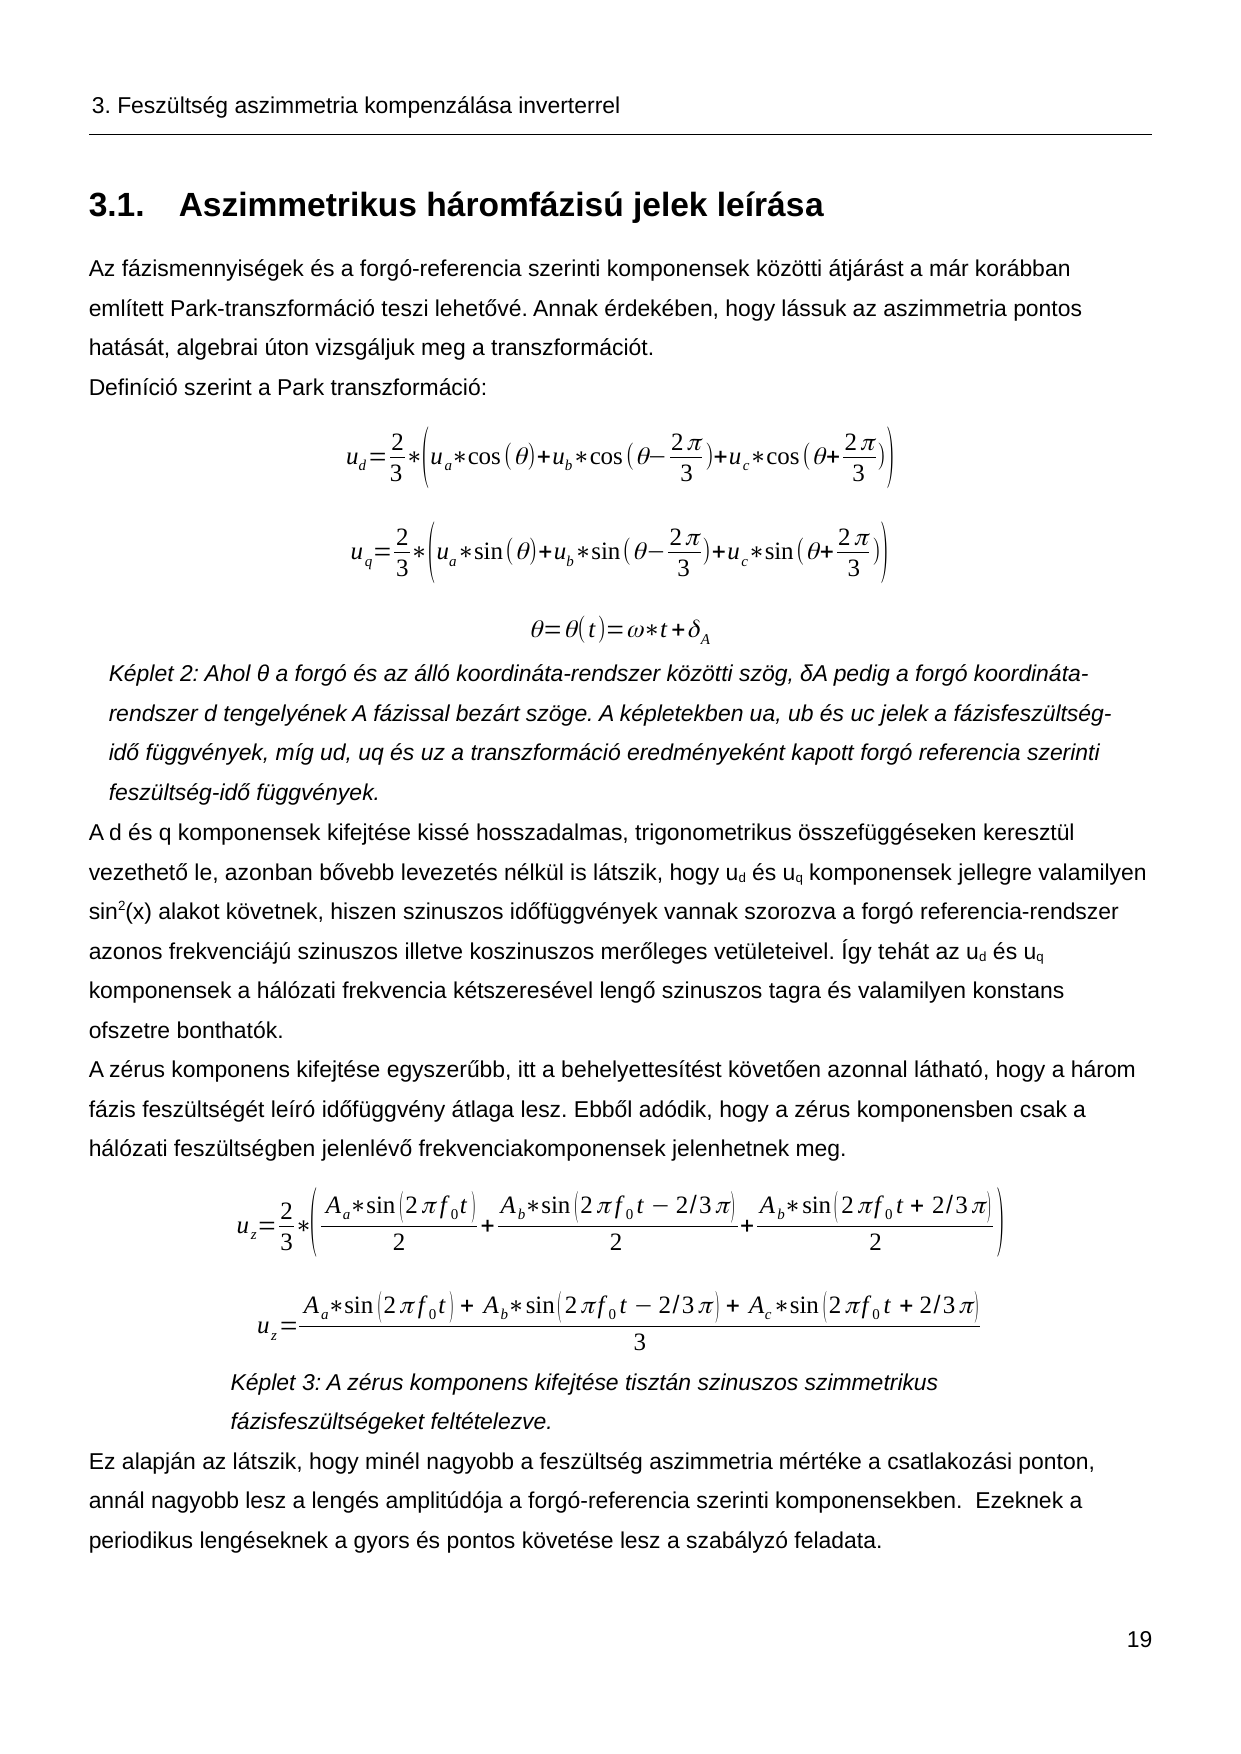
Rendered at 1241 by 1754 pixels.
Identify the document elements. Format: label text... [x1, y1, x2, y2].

text Képlet 2: Ahol θ a forgó és az álló koordináta-rendszer közötti szög, δA pedig a forgó koordináta-rendszer d tengelyének A fázissal bezárt szöge. A képletekben ua, ub és uc jelek a fázisfeszültség-idő függvények, míg ud, uq és uz a transzformáció eredményeként kapott forgó referencia szerinti feszültség-idő függvények. [108, 425, 1132, 805]
text Definíció szerint a Park transzformáció: [88, 374, 1152, 400]
text A d és q komponensek kifejtése kissé hosszadalmas, trigonometrikus összefüggéseken keresztül vezethető le, azonban bővebb levezetés nélkül is látszik, hogy ud és uq komponensek jellegre valamilyen sin2(x) alakot követnek, hiszen szinuszos időfüggvények vannak szorozva a forgó referencia-rendszer azonos frekvenciájú szinuszos illetve koszinuszos merőleges vetületeivel. Így tehát az ud és uq komponensek a hálózati frekvencia kétszeresével lengő szinuszos tagra és valamilyen konstans ofszetre bonthatók. [88, 413, 1152, 1043]
text A zérus komponens kifejtése egyszerűbb, itt a behelyettesítést követően azonnal látható, hogy a három fázis feszültségét leíró időfüggvény átlaga lesz. Ebből adódik, hogy a zérus komponensben csak a hálózati feszültségben jelenlévő frekvenciakomponensek jelenhetnek meg. [88, 1056, 1152, 1162]
text Ez alapján az látszik, hogy minél nagyobb a feszültség aszimmetria mértéke a csatlakozási ponton, annál nagyobb lesz a lengés amplitúdója a forgó-referencia szerinti komponensekben. Ezeknek a periodikus lengéseknek a gyors és pontos követése lesz a szabályzó feladata. [88, 1175, 1152, 1553]
text Az fázismennyiségek és a forgó-referencia szerinti komponensek közötti átjárást a már korábban említett Park-transzformáció teszi lehetővé. Annak érdekében, hogy lássuk az aszimmetria pontos hatását, algebrai úton vizsgáljuk meg a transzformációt. [88, 255, 1152, 361]
text Képlet 3: A zérus komponens kifejtése tisztán szinuszos szimmetrikus fázisfeszültségeket feltételezve. [230, 1187, 1010, 1434]
subtitle Aszimmetrikus háromfázisú jelek leírása [88, 185, 1152, 224]
